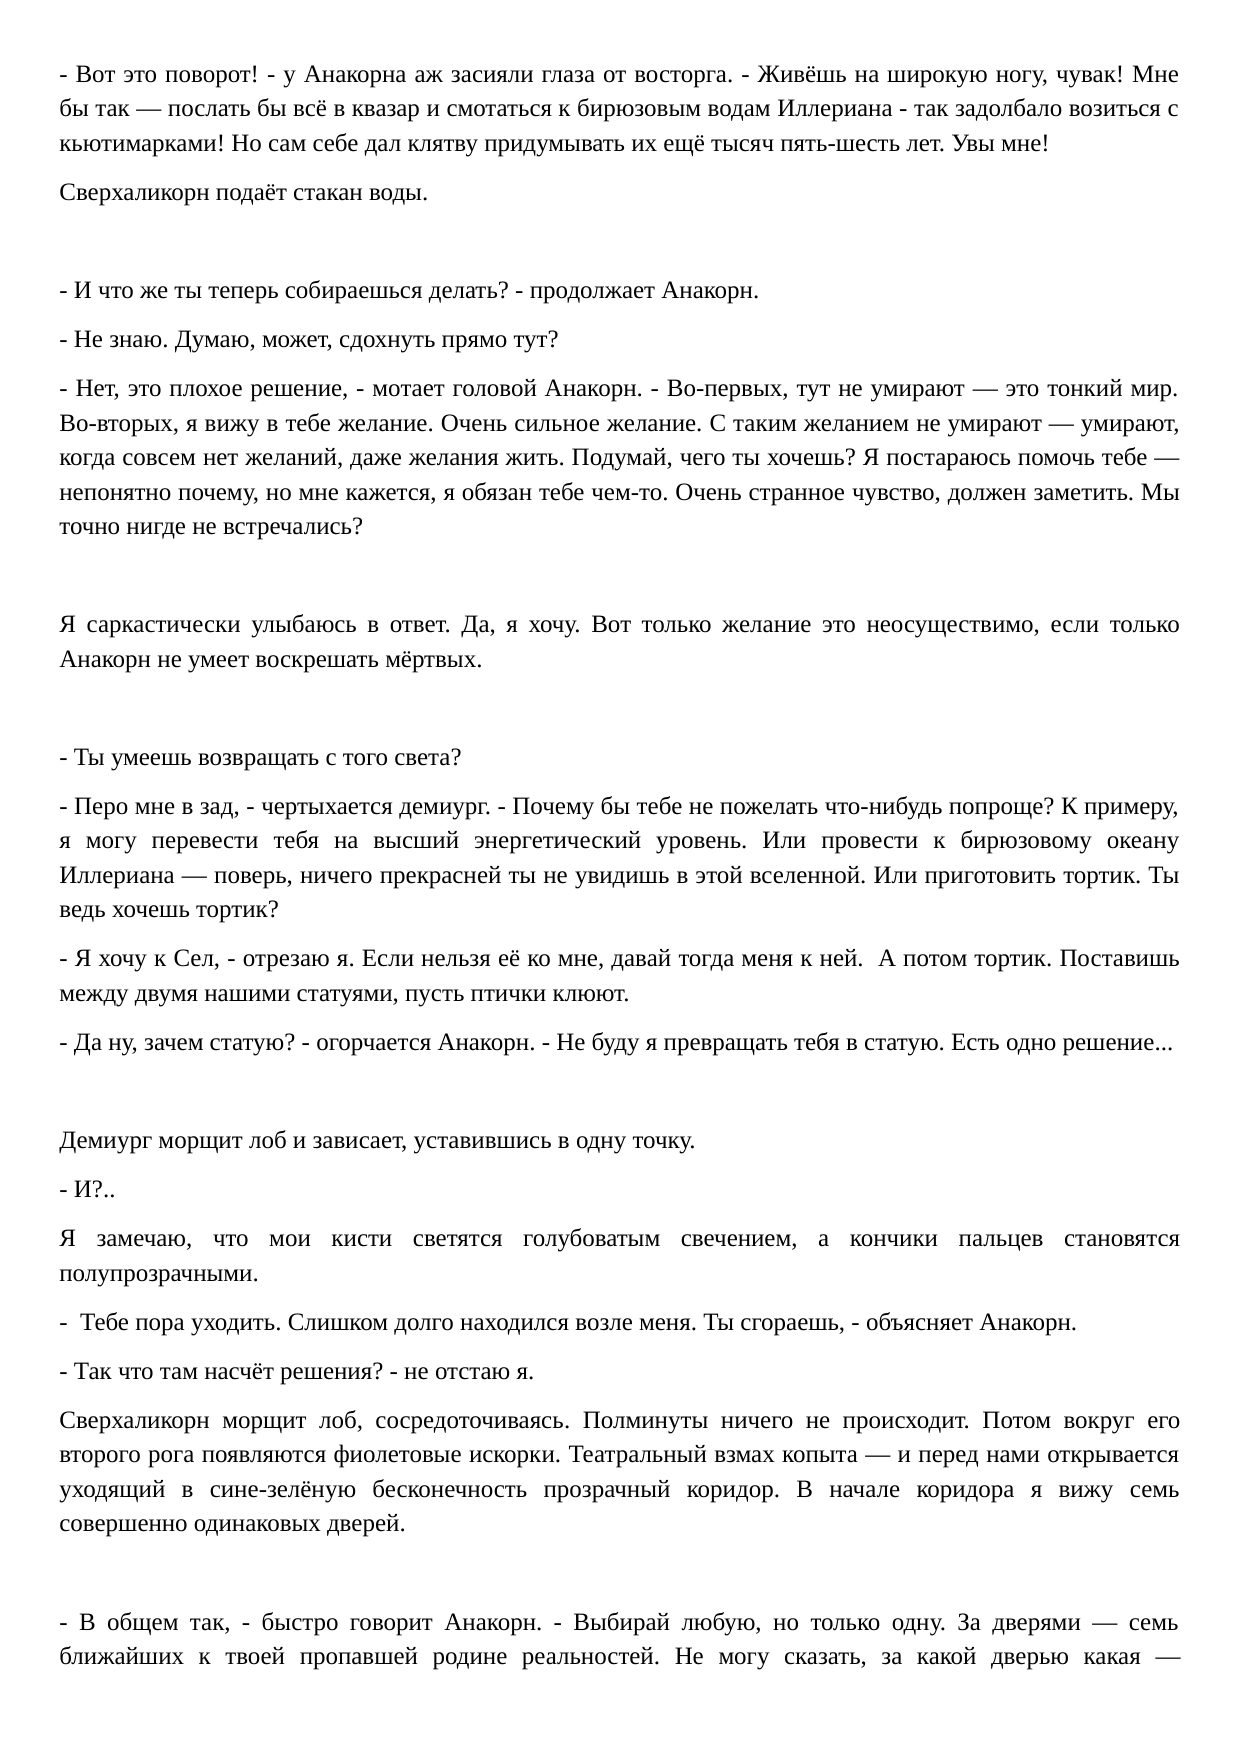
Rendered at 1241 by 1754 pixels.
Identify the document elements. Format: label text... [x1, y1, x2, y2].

text - Перо мне в зад, - чертыхается демиург. - Почему бы тебе не пожелать что-нибудь попроще? К примеру, я могу перевести тебя на высший энергетический уровень. Или провести к бирюзовому океану Иллериана — поверь, ничего прекрасней ты не увидишь в этой вселенной. Или приготовить тортик. Ты ведь хочешь тортик? [59, 791, 1181, 923]
text - Нет, это плохое решение, - мотает головой Анакорн. - Во-первых, тут не умирают — это тонкий мир. Во-вторых, я вижу в тебе желание. Очень сильное желание. С таким желанием не умирают — умирают, когда совсем нет желаний, даже желания жить. Подумай, чего ты хочешь? Я постараюсь помочь тебе — непонятно почему, но мне кажется, я обязан тебе чем-то. Очень странное чувство, должен заметить. Мы точно нигде не встречались? [59, 373, 1181, 540]
text Сверхаликорн морщит лоб, сосредоточиваясь. Полминуты ничего не происходит. Потом вокруг его второго рога появляются фиолетовые искорки. Театральный взмах копыта — и перед нами открывается уходящий в сине-зелёную бесконечность прозрачный коридор. В начале коридора я вижу семь совершенно одинаковых дверей. [59, 1405, 1181, 1537]
text Сверхаликорн подаёт стакан воды. [59, 177, 1181, 206]
text - Так что там насчёт решения? - не отстаю я. [59, 1356, 1181, 1385]
text - И что же ты теперь собираешься делать? - продолжает Анакорн. [59, 275, 1181, 304]
text Я замечаю, что мои кисти светятся голубоватым свечением, а кончики пальцев становятся полупрозрачными. [59, 1223, 1181, 1287]
text - Вот это поворот! - у Анакорна аж засияли глаза от восторга. - Живёшь на широкую ногу, чувак! Мне бы так — послать бы всё в квазар и смотаться к бирюзовым водам Иллериана - так задолбало возиться с кьютимарками! Но сам себе дал клятву придумывать их ещё тысяч пять-шесть лет. Увы мне! [59, 59, 1181, 157]
text - Не знаю. Думаю, может, сдохнуть прямо тут? [59, 324, 1181, 353]
text - В общем так, - быстро говорит Анакорн. - Выбирай любую, но только одну. За дверями — семь ближайших к твоей пропавшей родине реальностей. Не могу сказать, за какой дверью какая — [59, 1607, 1181, 1670]
text - Я хочу к Сел, - отрезаю я. Если нельзя её ко мне, давай тогда меня к ней. А потом тортик. Поставишь между двумя нашими статуями, пусть птички клюют. [59, 943, 1181, 1007]
text - Да ну, зачем статую? - огорчается Анакорн. - Не буду я превращать тебя в статую. Есть одно решение... [59, 1027, 1181, 1056]
text - Ты умеешь возвращать с того света? [59, 742, 1181, 771]
text Я саркастически улыбаюсь в ответ. Да, я хочу. Вот только желание это неосуществимо, если только Анакорн не умеет воскрешать мёртвых. [59, 609, 1181, 673]
text Демиург морщит лоб и зависает, уставившись в одну точку. [59, 1125, 1181, 1154]
text - Тебе пора уходить. Слишком долго находился возле меня. Ты сгораешь, - объясняет Анакорн. [59, 1307, 1181, 1336]
text - И?.. [59, 1174, 1181, 1203]
